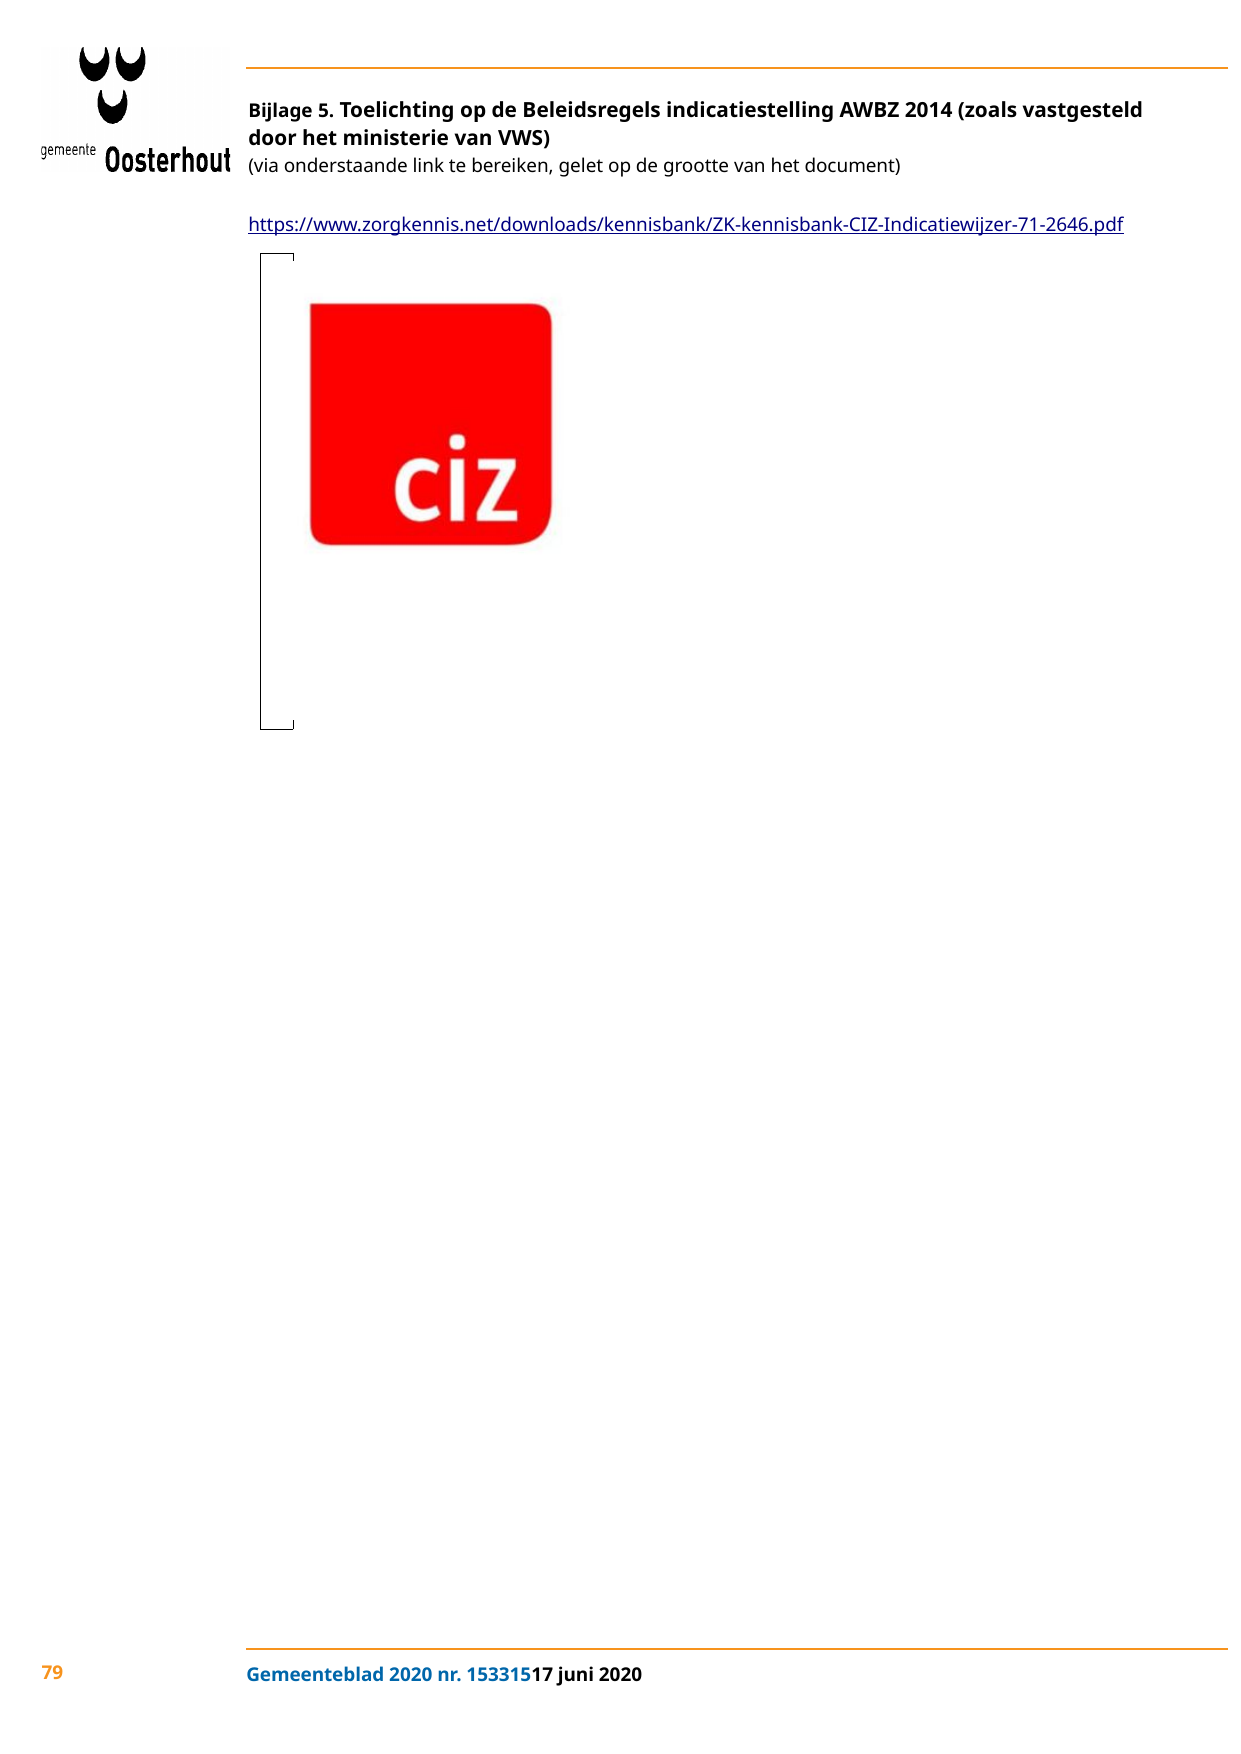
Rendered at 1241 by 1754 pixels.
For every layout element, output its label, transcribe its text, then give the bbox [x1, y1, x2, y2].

picture [268, 261, 860, 720]
picture [41, 47, 231, 172]
text (via onderstaande link te bereiken, gelet op de grootte van het document) [248, 152, 1152, 177]
text https://www.zorgkennis.net/downloads/kennisbank/ZK-kennisbank-CIZ-Indicatiewijzer-71-2646.pdf [248, 211, 1152, 237]
text Bijlage 5. Toelichting op de Beleidsregels indicatiestelling AWBZ 2014 (zoals vastgesteld door het ministerie van VWS) [248, 95, 1152, 152]
